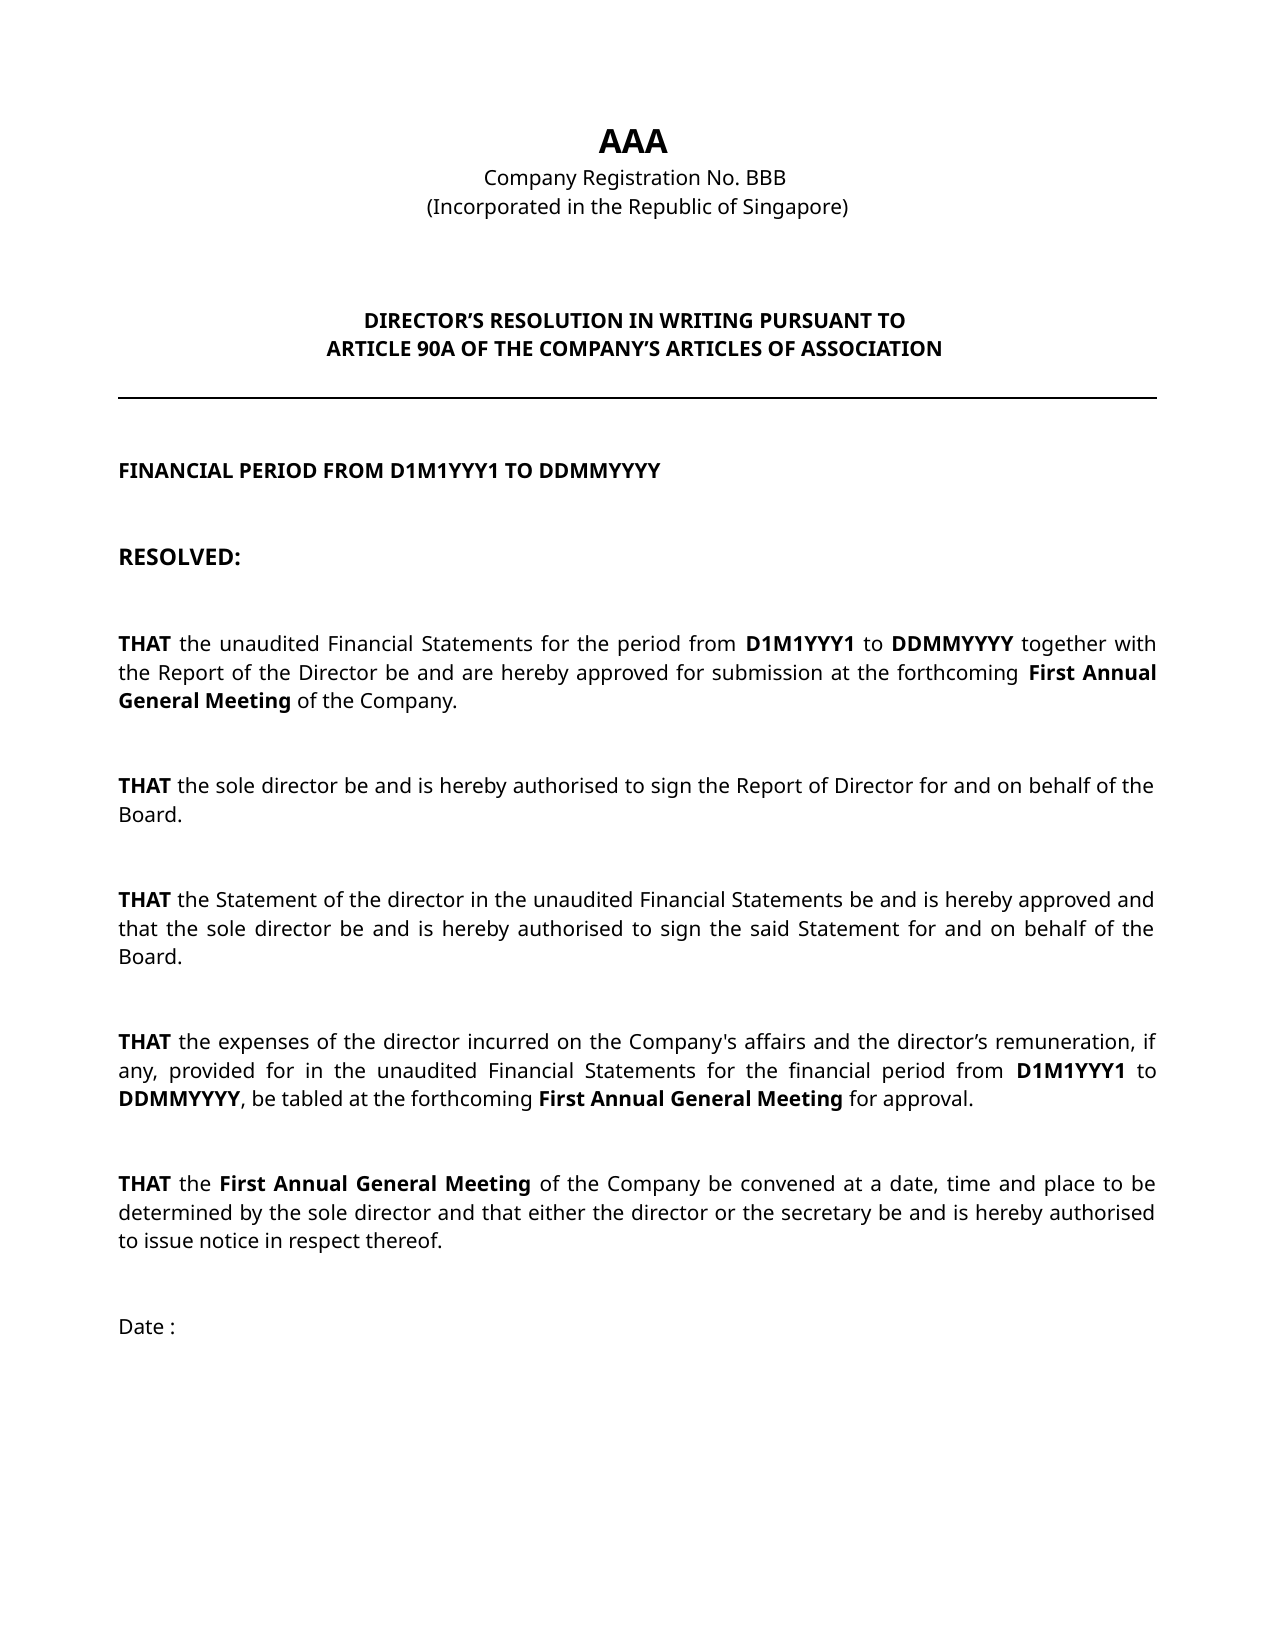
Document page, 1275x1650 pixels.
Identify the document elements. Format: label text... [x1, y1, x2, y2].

text DIRECTOR’S RESOLUTION IN WRITING PURSUANT TO [118, 306, 1157, 334]
text Date : [118, 1312, 1157, 1340]
text THAT the expenses of the director incurred on the Company's affairs and the director’s remuneration, if any, provided for in the unaudited Financial Statements for the financial period from D1M1YYY1 to DDMMYYYY, be tabled at the forthcoming First Annual General Meeting for approval. [118, 1027, 1157, 1113]
text RESOLVED: [118, 541, 1157, 572]
text (Incorporated in the Republic of Singapore) [118, 192, 1157, 220]
text THAT the sole director be and is hereby authorised to sign the Report of Director for and on behalf of the Board. [118, 771, 1157, 828]
text Company Registration No. BBB [118, 163, 1157, 192]
text THAT the Statement of the director in the unaudited Financial Statements be and is hereby approved and that the sole director be and is hereby authorised to sign the said Statement for and on behalf of the Board. [118, 885, 1157, 971]
text ARTICLE 90A OF THE COMPANY’S ARTICLES OF ASSOCIATION [118, 334, 1157, 363]
text AAA [118, 118, 1157, 163]
text FINANCIAL PERIOD FROM D1M1YYY1 TO DDMMYYYY [118, 456, 1157, 484]
text THAT the First Annual General Meeting of the Company be convened at a date, time and place to be determined by the sole director and that either the director or the secretary be and is hereby authorised to issue notice in respect thereof. [118, 1169, 1157, 1255]
text THAT the unaudited Financial Statements for the period from D1M1YYY1 to DDMMYYYY together with the Report of the Director be and are hereby approved for submission at the forthcoming First Annual General Meeting of the Company. [118, 629, 1157, 714]
